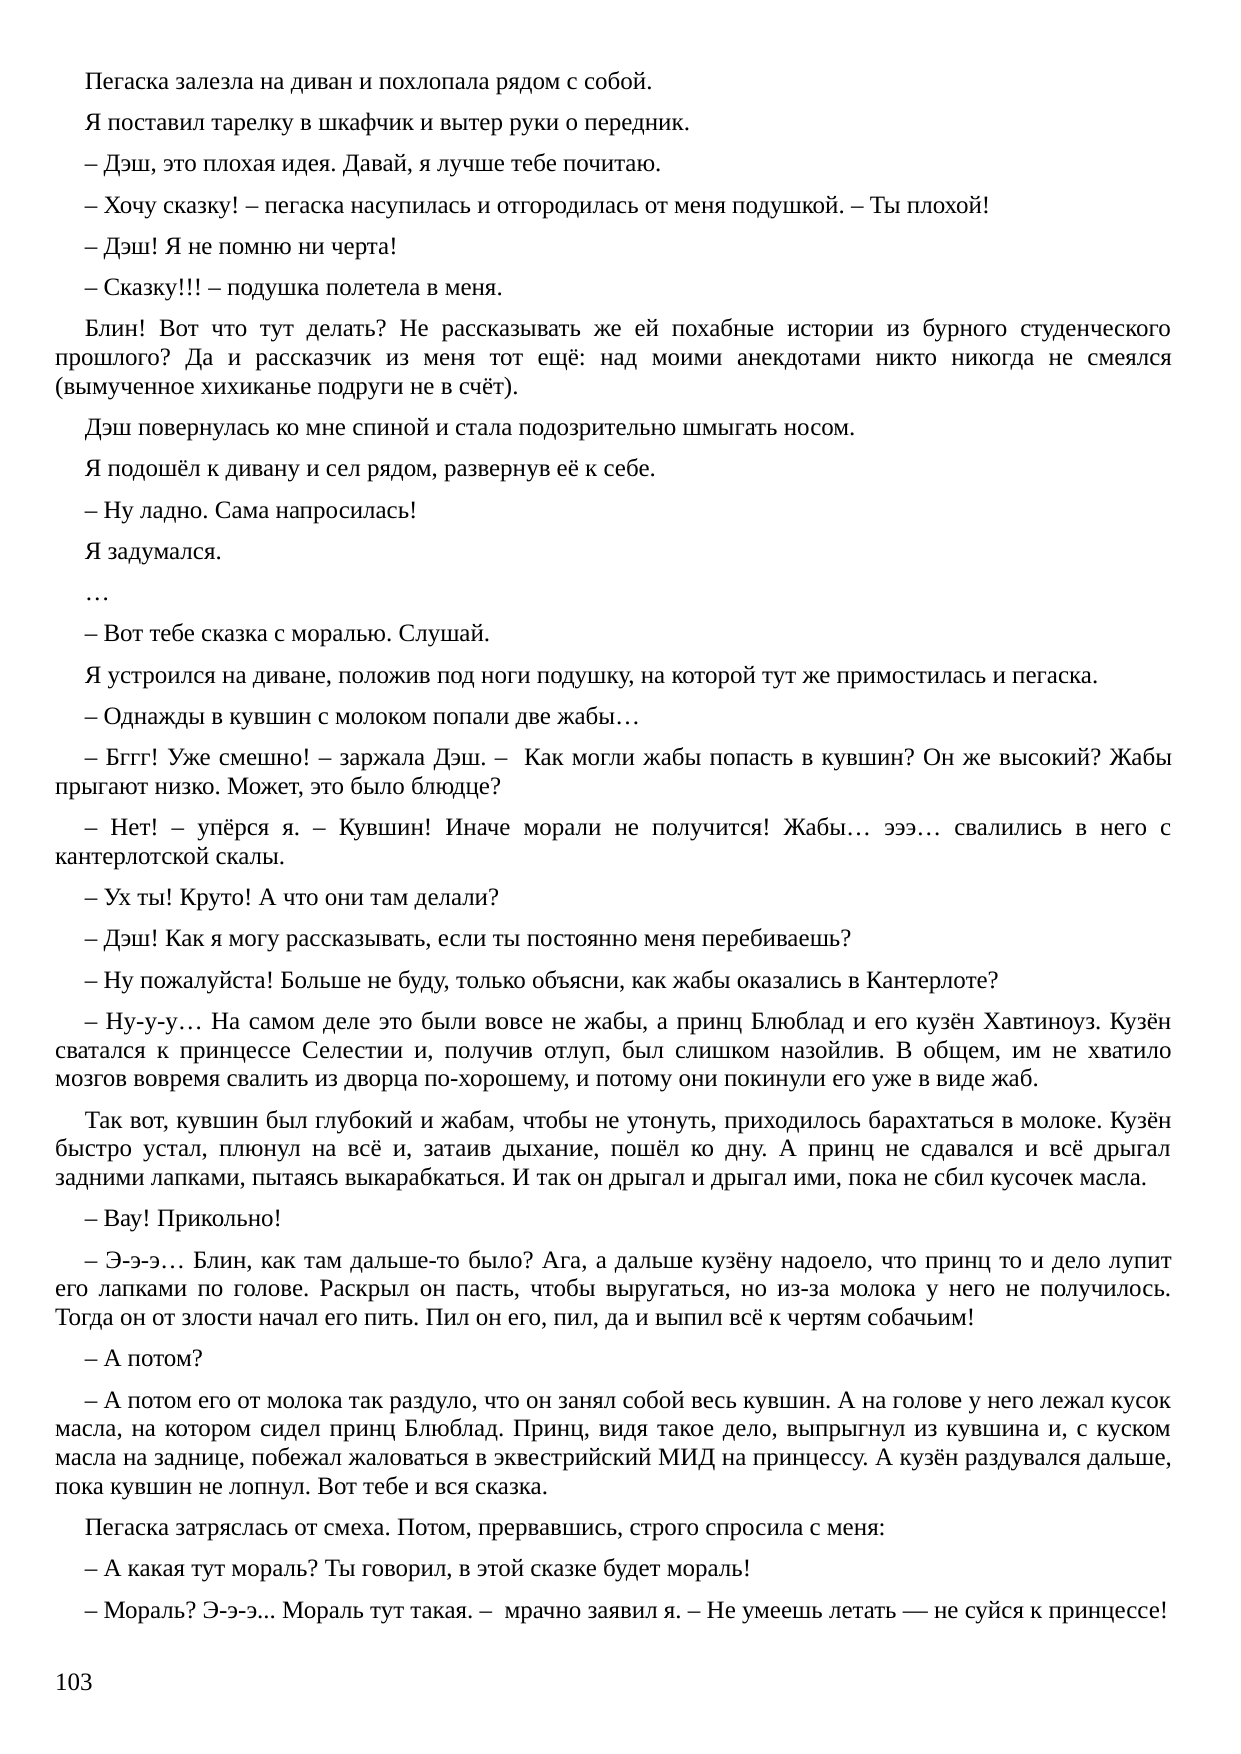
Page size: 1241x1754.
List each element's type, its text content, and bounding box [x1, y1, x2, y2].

text – Ну-у-у… На самом деле это были вовсе не жабы, а принц Блюблад и его кузён Хавтиноуз. Кузён сватался к принцессе Селестии и, получив отлуп, был слишком назойлив. В общем, им не хватило мозгов вовремя свалить из дворца по-хорошему, и потому они покинули его уже в виде жаб. [55, 1006, 1173, 1092]
text … [55, 577, 1173, 606]
text – Дэш! Я не помню ни черта! [55, 231, 1173, 260]
text – Вау! Прикольно! [55, 1203, 1173, 1232]
text Дэш повернулась ко мне спиной и стала подозрительно шмыгать носом. [55, 412, 1173, 441]
text – Сказку!!! – подушка полетела в меня. [55, 272, 1173, 301]
text – А потом? [55, 1343, 1173, 1372]
text Я задумался. [55, 536, 1173, 565]
text Я поставил тарелку в шкафчик и вытер руки о передник. [55, 107, 1173, 136]
text Пегаска залезла на диван и похлопала рядом с собой. [55, 66, 1173, 95]
text – Бггг! Уже смешно! – заржала Дэш. – Как могли жабы попасть в кувшин? Он же высокий? Жабы прыгают низко. Может, это было блюдце? [55, 742, 1173, 800]
text – Дэш! Как я могу рассказывать, если ты постоянно меня перебиваешь? [55, 923, 1173, 952]
text – А потом его от молока так раздуло, что он занял собой весь кувшин. А на голове у него лежал кусок масла, на котором сидел принц Блюблад. Принц, видя такое дело, выпрыгнул из кувшина и, с куском масла на заднице, побежал жаловаться в эквестрийский МИД на принцессу. А кузён раздувался дальше, пока кувшин не лопнул. Вот тебе и вся сказка. [55, 1385, 1173, 1500]
text Так вот, кувшин был глубокий и жабам, чтобы не утонуть, приходилось барахтаться в молоке. Кузён быстро устал, плюнул на всё и, затаив дыхание, пошёл ко дну. А принц не сдавался и всё дрыгал задними лапками, пытаясь выкарабкаться. И так он дрыгал и дрыгал ими, пока не сбил кусочек масла. [55, 1105, 1173, 1191]
text – Хочу сказку! – пегаска насупилась и отгородилась от меня подушкой. – Ты плохой! [55, 190, 1173, 218]
text – Э-э-э… Блин, как там дальше-то было? Ага, а дальше кузёну надоело, что принц то и дело лупит его лапками по голове. Раскрыл он пасть, чтобы выругаться, но из-за молока у него не получилось. Тогда он от злости начал его пить. Пил он его, пил, да и выпил всё к чертям собачьим! [55, 1245, 1173, 1331]
text – Дэш, это плохая идея. Давай, я лучше тебе почитаю. [55, 148, 1173, 177]
text Блин! Вот что тут делать? Не рассказывать же ей похабные истории из бурного студенческого прошлого? Да и рассказчик из меня тот ещё: над моими анекдотами никто никогда не смеялся (вымученное хихиканье подруги не в счёт). [55, 313, 1173, 400]
text Я устроился на диване, положив под ноги подушку, на которой тут же примостилась и пегаска. [55, 660, 1173, 688]
text – Вот тебе сказка с моралью. Слушай. [55, 618, 1173, 647]
text – Ну ладно. Сама напросилась! [55, 495, 1173, 523]
text – Нет! – упёрся я. – Кувшин! Иначе морали не получится! Жабы… эээ… свалились в него с кантерлотской скалы. [55, 812, 1173, 870]
text Я подошёл к дивану и сел рядом, развернув её к себе. [55, 453, 1173, 482]
text – Ух ты! Круто! А что они там делали? [55, 882, 1173, 911]
text – Однажды в кувшин с молоком попали две жабы… [55, 701, 1173, 730]
text – Ну пожалуйста! Больше не буду, только объясни, как жабы оказались в Кантерлоте? [55, 965, 1173, 993]
text – А какая тут мораль? Ты говорил, в этой сказке будет мораль! [55, 1553, 1173, 1582]
text – Мораль? Э-э-э... Мораль тут такая. – мрачно заявил я. – Не умеешь летать — не суйся к принцессе! [55, 1595, 1173, 1623]
text Пегаска затряслась от смеха. Потом, прервавшись, строго спросила с меня: [55, 1512, 1173, 1541]
